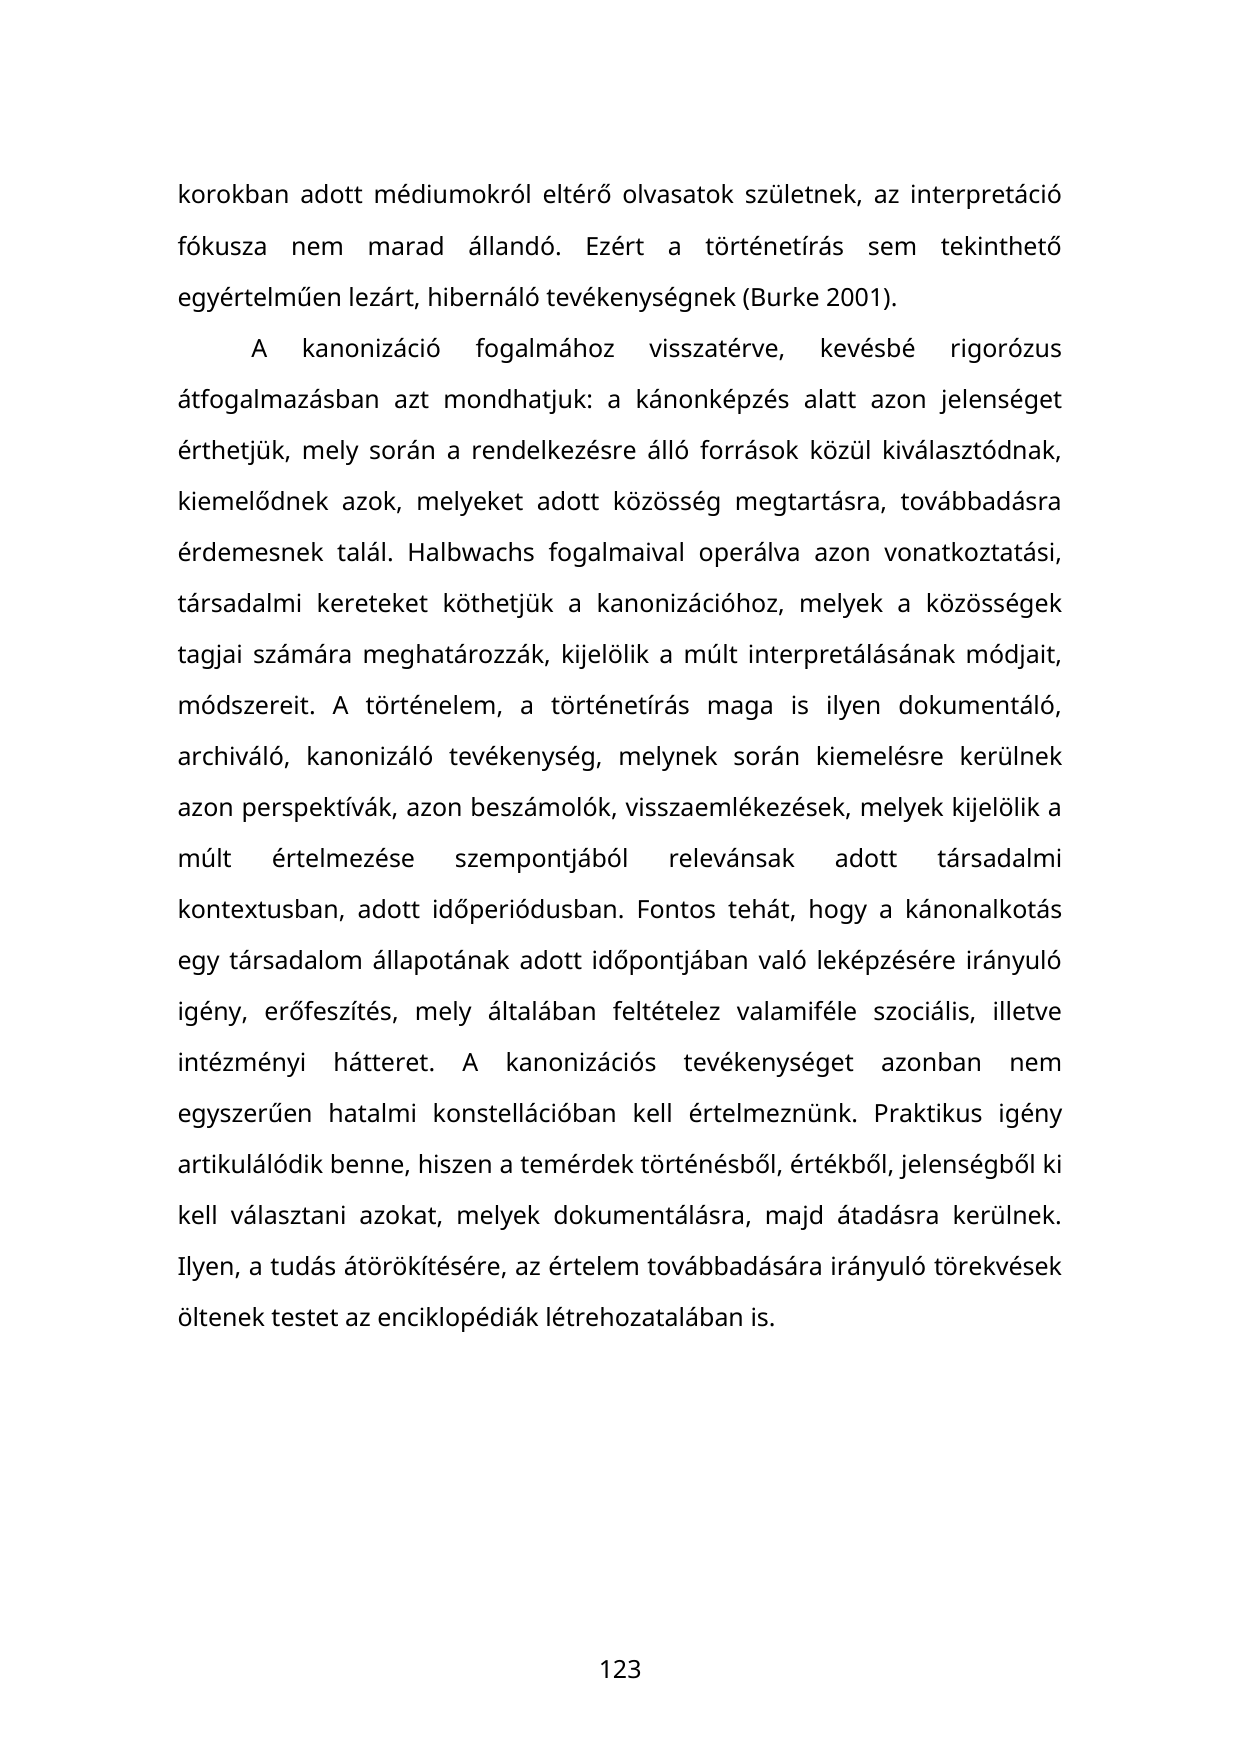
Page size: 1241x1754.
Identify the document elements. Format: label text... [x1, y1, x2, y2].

text A kanonizáció fogalmához visszatérve, kevésbé rigorózus átfogalmazásban azt mondhatjuk: a kánonképzés alatt azon jelenséget érthetjük, mely során a rendelkezésre álló források közül kiválasztódnak, kiemelődnek azok, melyeket adott közösség megtartásra, továbbadásra érdemesnek talál. Halbwachs fogalmaival operálva azon vonatkoztatási, társadalmi kereteket köthetjük a kanonizációhoz, melyek a közösségek tagjai számára meghatározzák, kijelölik a múlt interpretálásának módjait, módszereit. A történelem, a történetírás maga is ilyen dokumentáló, archiváló, kanonizáló tevékenység, melynek során kiemelésre kerülnek azon perspektívák, azon beszámolók, visszaemlékezések, melyek kijelölik a múlt értelmezése szempontjából relevánsak adott társadalmi kontextusban, adott időperiódusban. Fontos tehát, hogy a kánonalkotás egy társadalom állapotának adott időpontjában való leképzésére irányuló igény, erőfeszítés, mely általában feltételez valamiféle szociális, illetve intézményi hátteret. A kanonizációs tevékenységet azonban nem egyszerűen hatalmi konstellációban kell értelmeznünk. Praktikus igény artikulálódik benne, hiszen a temérdek történésből, értékből, jelenségből ki kell választani azokat, melyek dokumentálásra, majd átadásra kerülnek. Ilyen, a tudás átörökítésére, az értelem továbbadására irányuló törekvések öltenek testet az enciklopédiák létrehozatalában is. [177, 330, 1063, 1334]
text korokban adott médiumokról eltérő olvasatok születnek, az interpretáció fókusza nem marad állandó. Ezért a történetírás sem tekinthető egyértelműen lezárt, hibernáló tevékenységnek (Burke 2001). [177, 177, 1063, 313]
